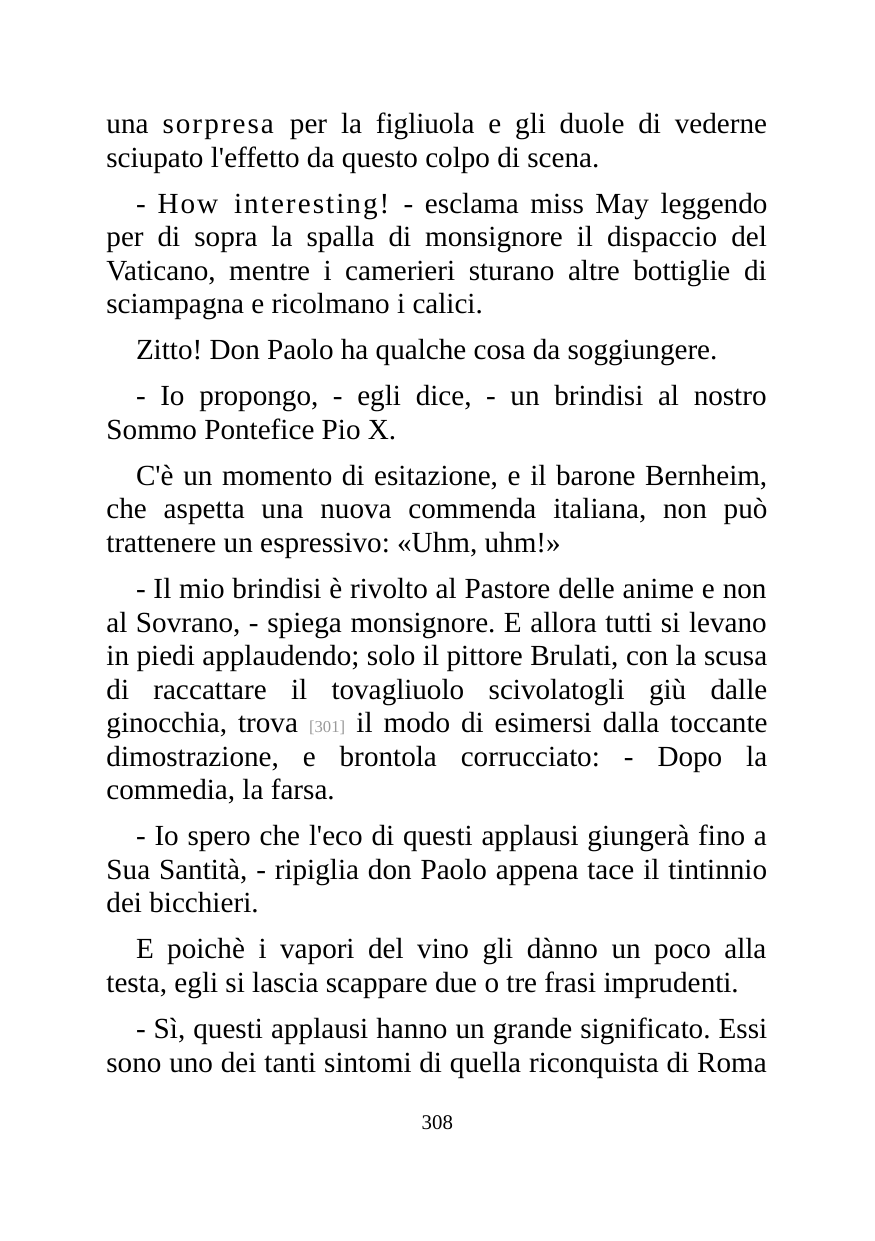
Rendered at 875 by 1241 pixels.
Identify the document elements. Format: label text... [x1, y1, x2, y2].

text - Io spero che l'eco di questi applausi giungerà fino a Sua Santità, - ripiglia don Paolo appena tace il tintinnio dei bicchieri. [106, 818, 768, 919]
text - Sì, questi applausi hanno un grande significato. Essi sono uno dei tanti sintomi di quella riconquista di Roma [106, 1011, 768, 1078]
text Zitto! Don Paolo ha qualche cosa da soggiungere. [106, 332, 768, 366]
text E poichè i vapori del vino gli dànno un poco alla testa, egli si lascia scappare due o tre frasi imprudenti. [106, 932, 768, 999]
text una sorpresa per la figliuola e gli duole di vederne sciupato l'effetto da questo colpo di scena. [106, 106, 768, 173]
text - Il mio brindisi è rivolto al Pastore delle anime e non al Sovrano, - spiega monsignore. E allora tutti si levano in piedi applaudendo; solo il pittore Brulati, con la scusa di raccattare il tovagliuolo scivolatogli giù dalle ginocchia, trova [301] il modo di esimersi dalla toccante dimostrazione, e brontola corrucciato: - Dopo la commedia, la farsa. [106, 571, 768, 806]
text - How interesting! - esclama miss May leggendo per di sopra la spalla di monsignore il dispaccio del Vaticano, mentre i camerieri sturano altre bottiglie di sciampagna e ricolmano i calici. [106, 186, 768, 320]
text - Io propongo, - egli dice, - un brindisi al nostro Sommo Pontefice Pio X. [106, 378, 768, 446]
text C'è un momento di esitazione, e il barone Bernheim, che aspetta una nuova commenda italiana, non può trattenere un espressivo: «Uhm, uhm!» [106, 458, 768, 559]
